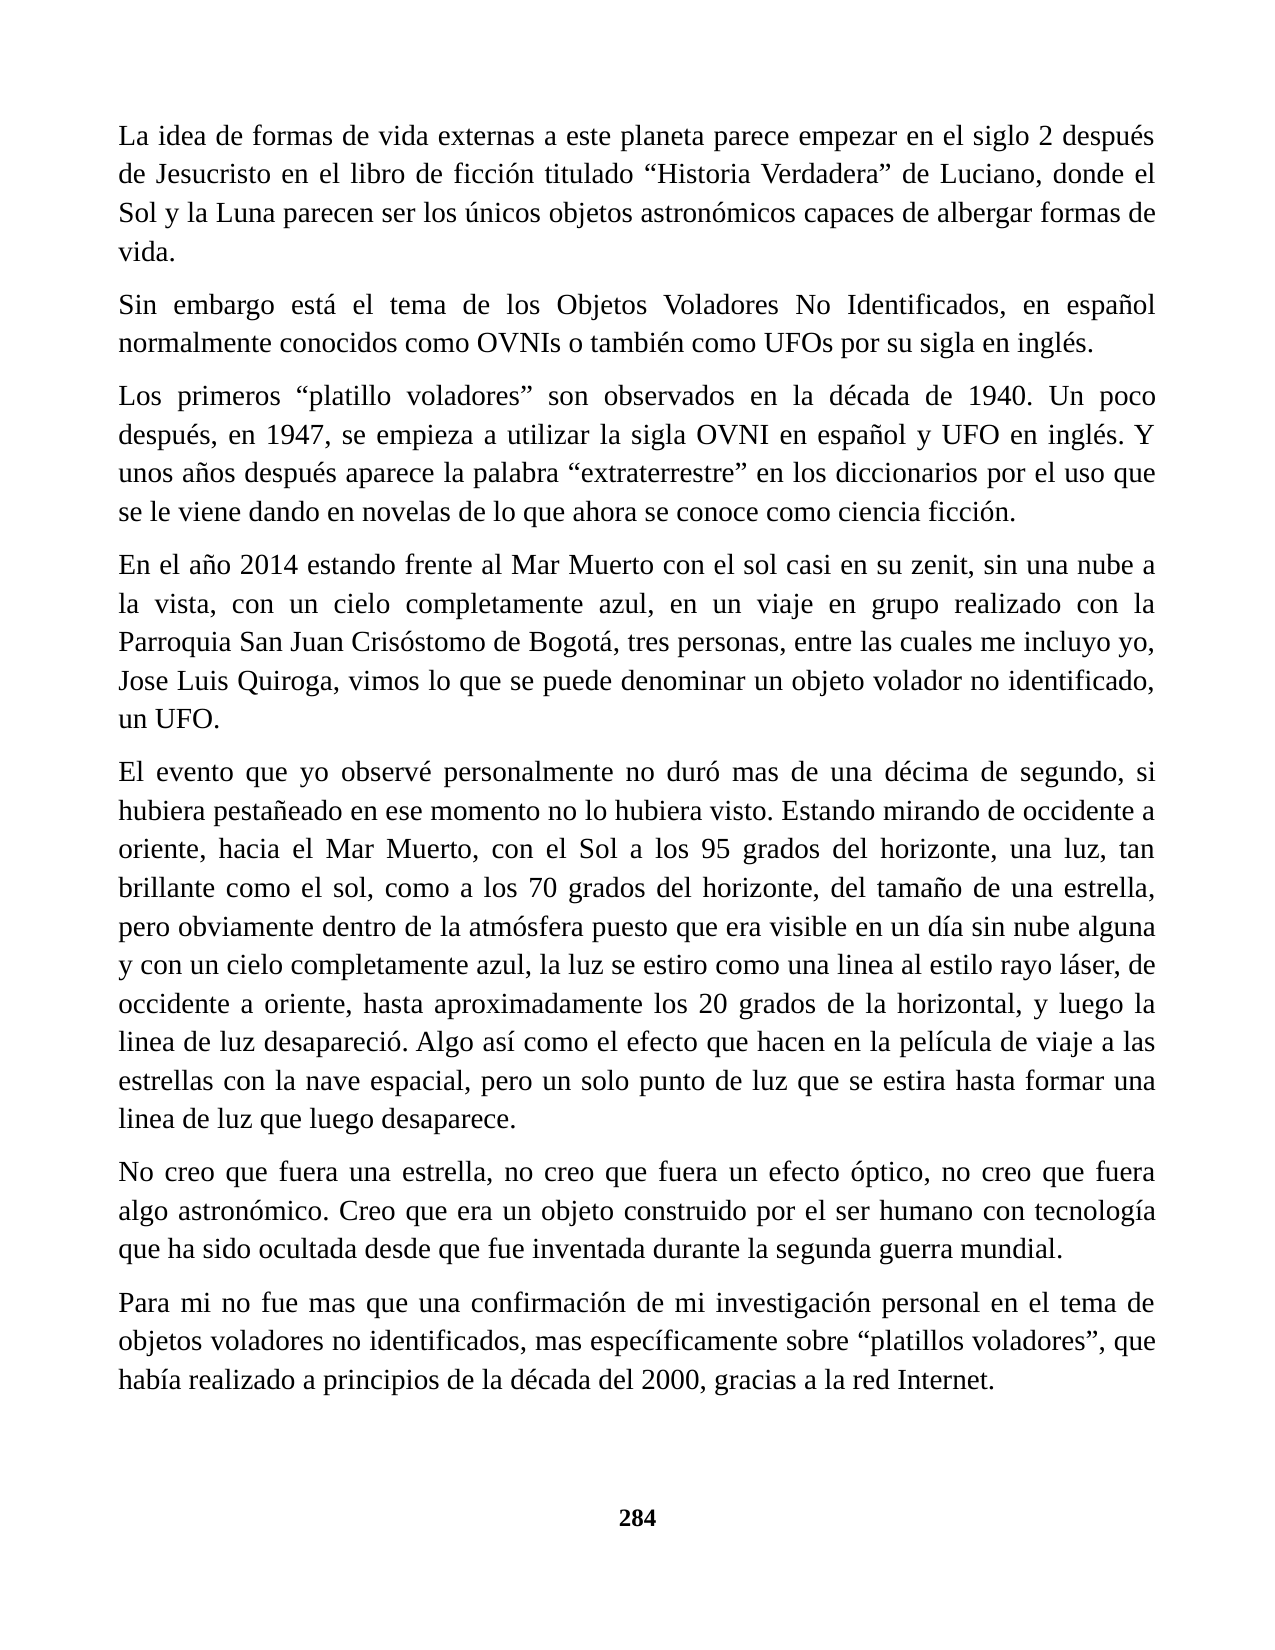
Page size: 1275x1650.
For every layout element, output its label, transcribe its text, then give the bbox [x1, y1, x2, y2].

text No creo que fuera una estrella, no creo que fuera un efecto óptico, no creo que fuera algo astronómico. Creo que era un objeto construido por el ser humano con tecnología que ha sido ocultada desde que fue inventada durante la segunda guerra mundial. [118, 1154, 1157, 1265]
text Sin embargo está el tema de los Objetos Voladores No Identificados, en español normalmente conocidos como OVNIs o también como UFOs por su sigla en inglés. [118, 287, 1157, 359]
text Los primeros “platillo voladores” son observados en la década de 1940. Un poco después, en 1947, se empieza a utilizar la sigla OVNI en español y UFO en inglés. Y unos años después aparece la palabra “extraterrestre” en los diccionarios por el uso que se le viene dando en novelas de lo que ahora se conoce como ciencia ficción. [118, 378, 1157, 528]
text Para mi no fue mas que una confirmación de mi investigación personal en el tema de objetos voladores no identificados, mas específicamente sobre “platillos voladores”, que había realizado a principios de la década del 2000, gracias a la red Internet. [118, 1285, 1157, 1395]
text El evento que yo observé personalmente no duró mas de una décima de segundo, si hubiera pestañeado en ese momento no lo hubiera visto. Estando mirando de occidente a oriente, hacia el Mar Muerto, con el Sol a los 95 grados del horizonte, una luz, tan brillante como el sol, como a los 70 grados del horizonte, del tamaño de una estrella, pero obviamente dentro de la atmósfera puesto que era visible en un día sin nube alguna y con un cielo completamente azul, la luz se estiro como una linea al estilo rayo láser, de occidente a oriente, hasta aproximadamente los 20 grados de la horizontal, y luego la linea de luz desapareció. Algo así como el efecto que hacen en la película de viaje a las estrellas con la nave espacial, pero un solo punto de luz que se estira hasta formar una linea de luz que luego desaparece. [118, 754, 1157, 1135]
text En el año 2014 estando frente al Mar Muerto con el sol casi en su zenit, sin una nube a la vista, con un cielo completamente azul, en un viaje en grupo realizado con la Parroquia San Juan Crisóstomo de Bogotá, tres personas, entre las cuales me incluyo yo, Jose Luis Quiroga, vimos lo que se puede denominar un objeto volador no identificado, un UFO. [118, 547, 1157, 735]
text La idea de formas de vida externas a este planeta parece empezar en el siglo 2 después de Jesucristo en el libro de ficción titulado “Historia Verdadera” de Luciano, donde el Sol y la Luna parecen ser los únicos objetos astronómicos capaces de albergar formas de vida. [118, 118, 1157, 267]
